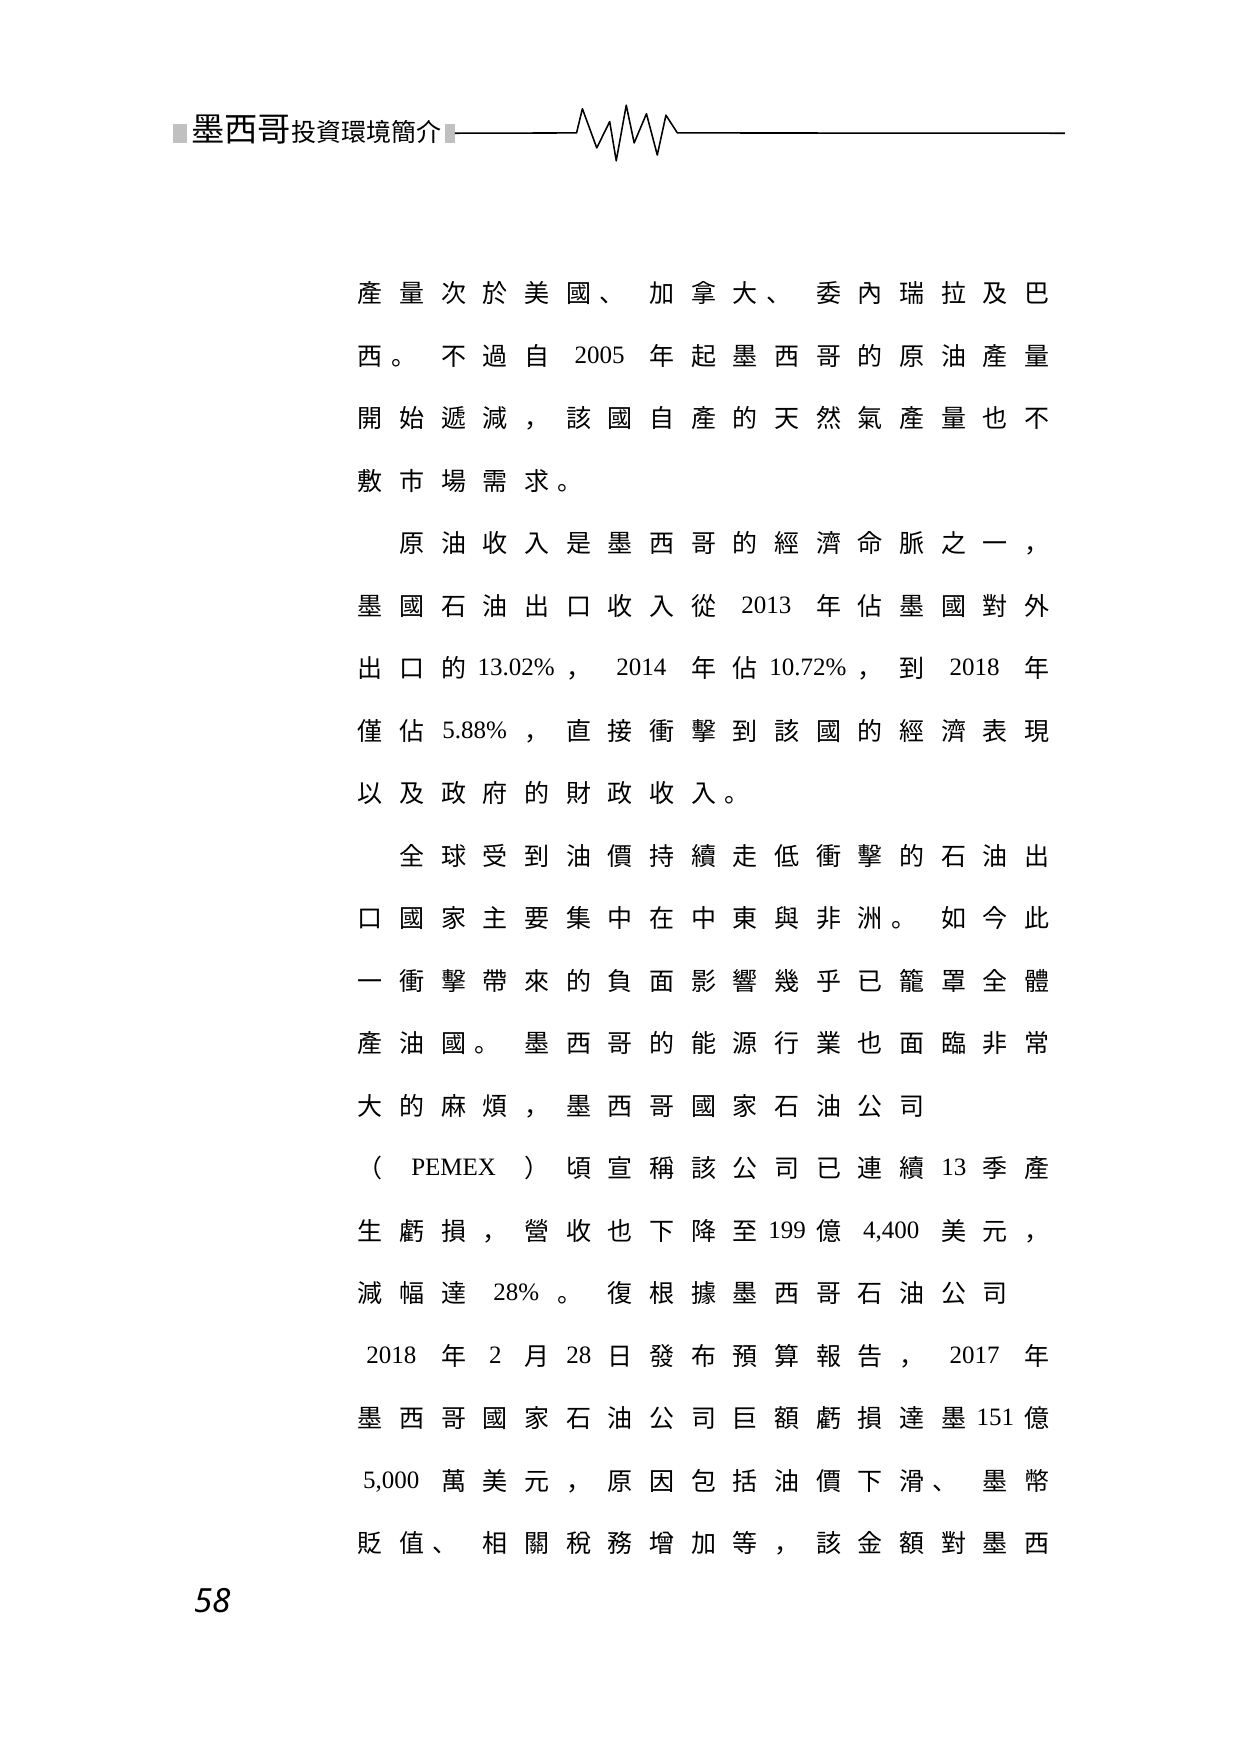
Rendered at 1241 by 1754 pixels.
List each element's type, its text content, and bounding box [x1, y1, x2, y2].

text 產量次於美國、加拿大、委內瑞拉及巴西。不過自2005年起墨西哥的原油產量開始遞減，該國自產的天然氣產量也不敷市場需求。 [330, 250, 1058, 500]
text 全球受到油價持續走低衝擊的石油出口國家主要集中在中東與非洲。如今此一衝擊帶來的負面影響幾乎已籠罩全體產油國。墨西哥的能源行業也面臨非常大的麻煩，墨西哥國家石油公司（PEMEX）頃宣稱該公司已連續13季產生虧損，營收也下降至199億4,400美元，減幅達28%。復根據墨西哥石油公司2018年2月28日發布預算報告，2017年墨西哥國家石油公司巨額虧損達墨151億5,000萬美元，原因包括油價下滑、墨幣貶值、相關稅務增加等，該金額對墨西 [330, 813, 1058, 1563]
text 原油收入是墨西哥的經濟命脈之一，墨國石油出口收入從2013年佔墨國對外出口的13.02%，2014年佔10.72%，到2018年僅佔5.88%，直接衝擊到該國的經濟表現以及政府的財政收入。 [330, 500, 1058, 813]
